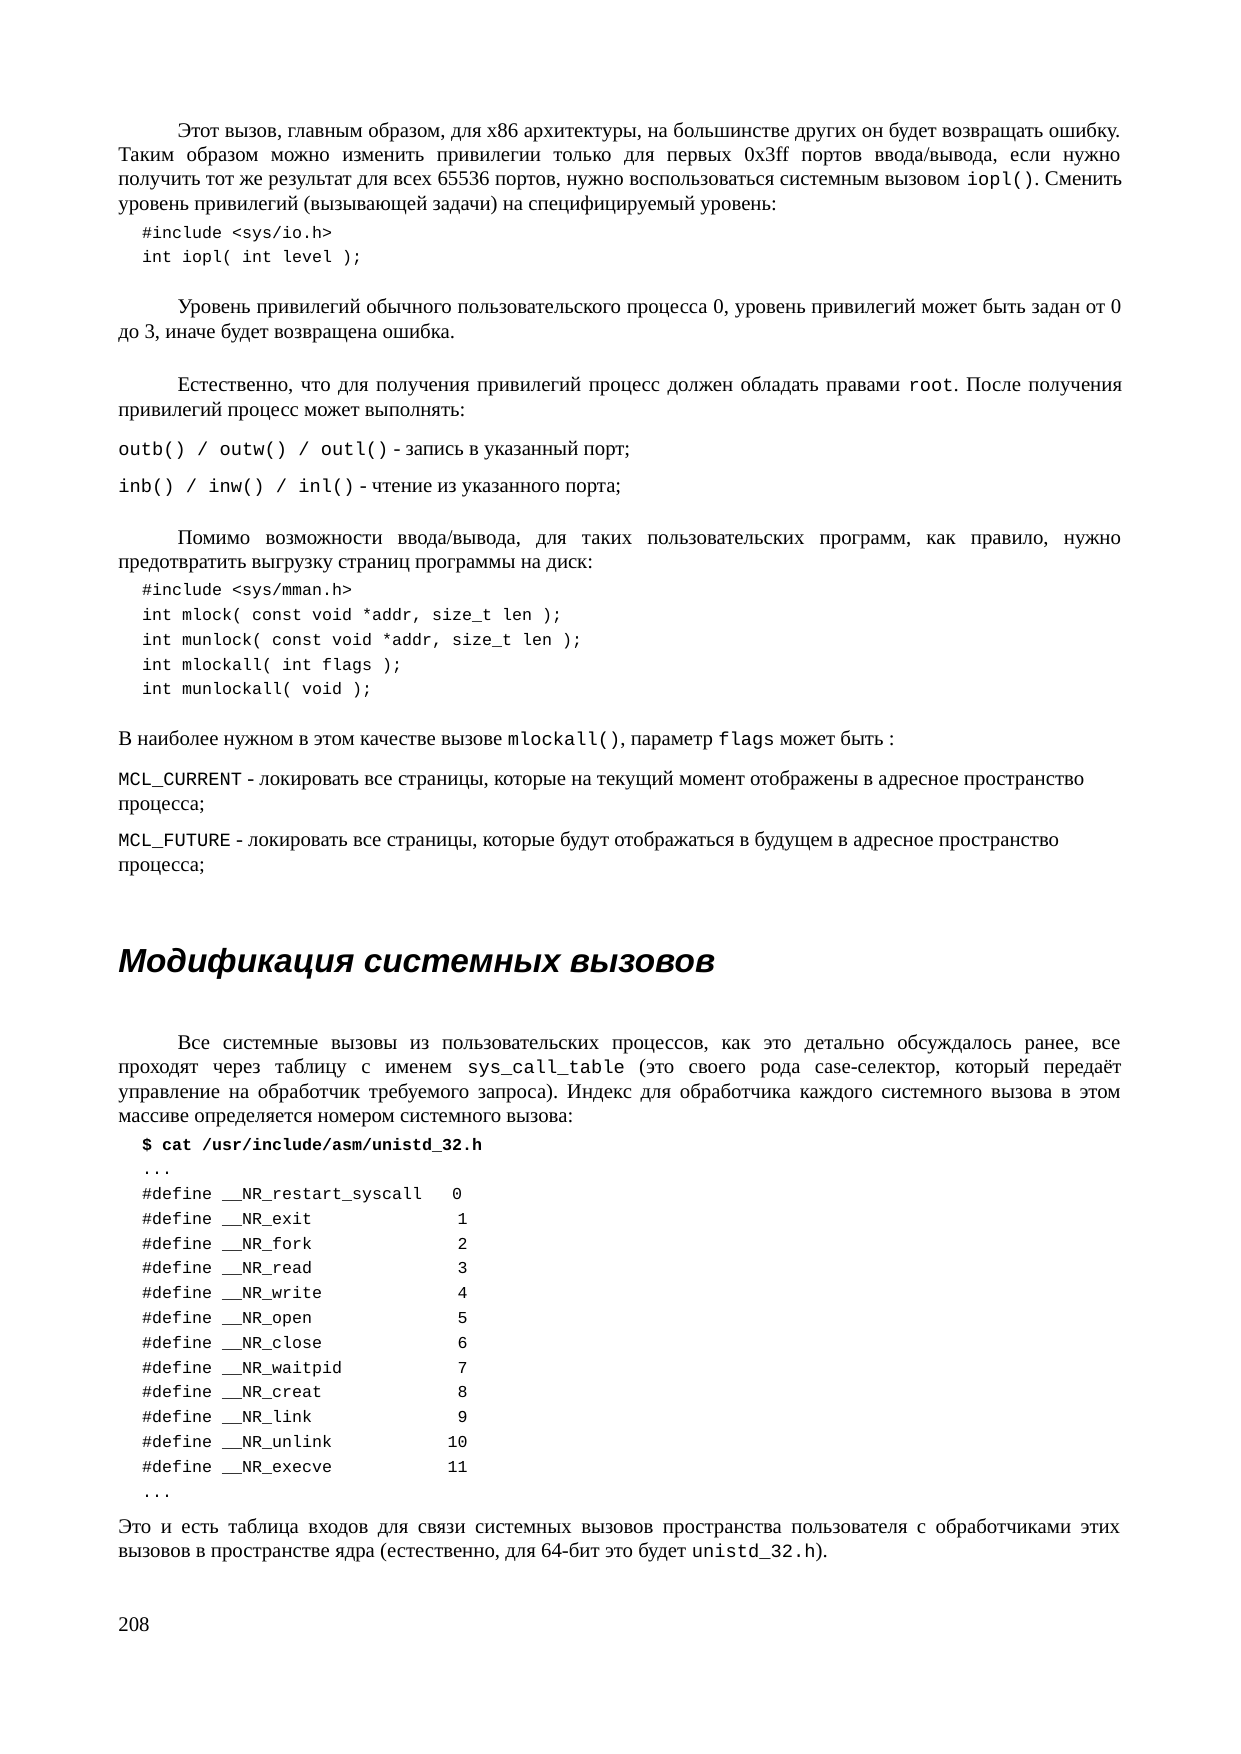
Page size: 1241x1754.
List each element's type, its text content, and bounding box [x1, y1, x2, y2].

text #define __NR_execve 11 [142, 1458, 1122, 1477]
text outb() / outw() / outl() - запись в указанный порт; [118, 436, 1122, 461]
text #define __NR_read 3 [142, 1260, 1122, 1279]
text MCL_CURRENT - локировать все страницы, которые на текущий момент отображены в адресное пространство процесса; [118, 766, 1122, 815]
text #define __NR_waitpid 7 [142, 1359, 1122, 1378]
text #define __NR_link 9 [142, 1409, 1122, 1428]
text Все системные вызовы из пользовательских процессов, как это детально обсуждалось ранее, все проходят через таблицу с именем sys_call_table (это своего рода case-селектор, который передаёт управление на обработчик требуемого запроса). Индекс для обработчика каждого системного вызова в этом массиве определяется номером системного вызова: [118, 1030, 1122, 1127]
text Естественно, что для получения привилегий процесс должен обладать правами root. После получения привилегий процесс может выполнять: [118, 372, 1122, 421]
subtitle Модификация системных вызовов [118, 941, 1122, 980]
text Уровень привилегий обычного пользовательского процесса 0, уровень привилегий может быть задан от 0 до 3, иначе будет возвращена ошибка. [118, 294, 1122, 343]
text int iopl( int level ); [142, 249, 1122, 268]
text ... [142, 1161, 1122, 1180]
text int munlock( const void *addr, size_t len ); [142, 631, 1122, 650]
text #define __NR_close 6 [142, 1334, 1122, 1353]
text #define __NR_unlink 10 [142, 1433, 1122, 1452]
text В наиболее нужном в этом качестве вызове mlockall(), параметр flags может быть : [118, 726, 1122, 751]
text int munlockall( void ); [142, 681, 1122, 700]
text #define __NR_open 5 [142, 1309, 1122, 1328]
text #define __NR_fork 2 [142, 1235, 1122, 1254]
text #define __NR_creat 8 [142, 1384, 1122, 1403]
text $ cat /usr/include/asm/unistd_32.h [142, 1136, 1122, 1155]
text Помимо возможности ввода/вывода, для таких пользовательских программ, как правило, нужно предотвратить выгрузку страниц программы на диск: [118, 525, 1122, 573]
text #include <sys/mman.h> [142, 582, 1122, 601]
text MCL_FUTURE - локировать все страницы, которые будут отображаться в будущем в адресное пространство процесса; [118, 827, 1122, 876]
text #define __NR_exit 1 [142, 1210, 1122, 1229]
text ... [142, 1483, 1122, 1502]
text int mlockall( int flags ); [142, 656, 1122, 675]
text Этот вызов, главным образом, для x86 архитектуры, на большинстве других он будет возвращать ошибку. Таким образом можно изменить привилегии только для первых 0x3ff портов ввода/вывода, если нужно получить тот же результат для всех 65536 портов, нужно воспользоваться системным вызовом iopl(). Сменить уровень привилегий (вызывающей задачи) на специфицируемый уровень: [118, 118, 1122, 215]
text #define __NR_restart_syscall 0 [142, 1186, 1122, 1204]
text Это и есть таблица входов для связи системных вызовов пространства пользователя с обработчиками этих вызовов в пространстве ядра (естественно, для 64-бит это будет unistd_32.h). [118, 1514, 1122, 1563]
text #define __NR_write 4 [142, 1285, 1122, 1304]
text inb() / inw() / inl() - чтение из указанного порта; [118, 473, 1122, 498]
text int mlock( const void *addr, size_t len ); [142, 606, 1122, 625]
text #include <sys/io.h> [142, 224, 1122, 243]
